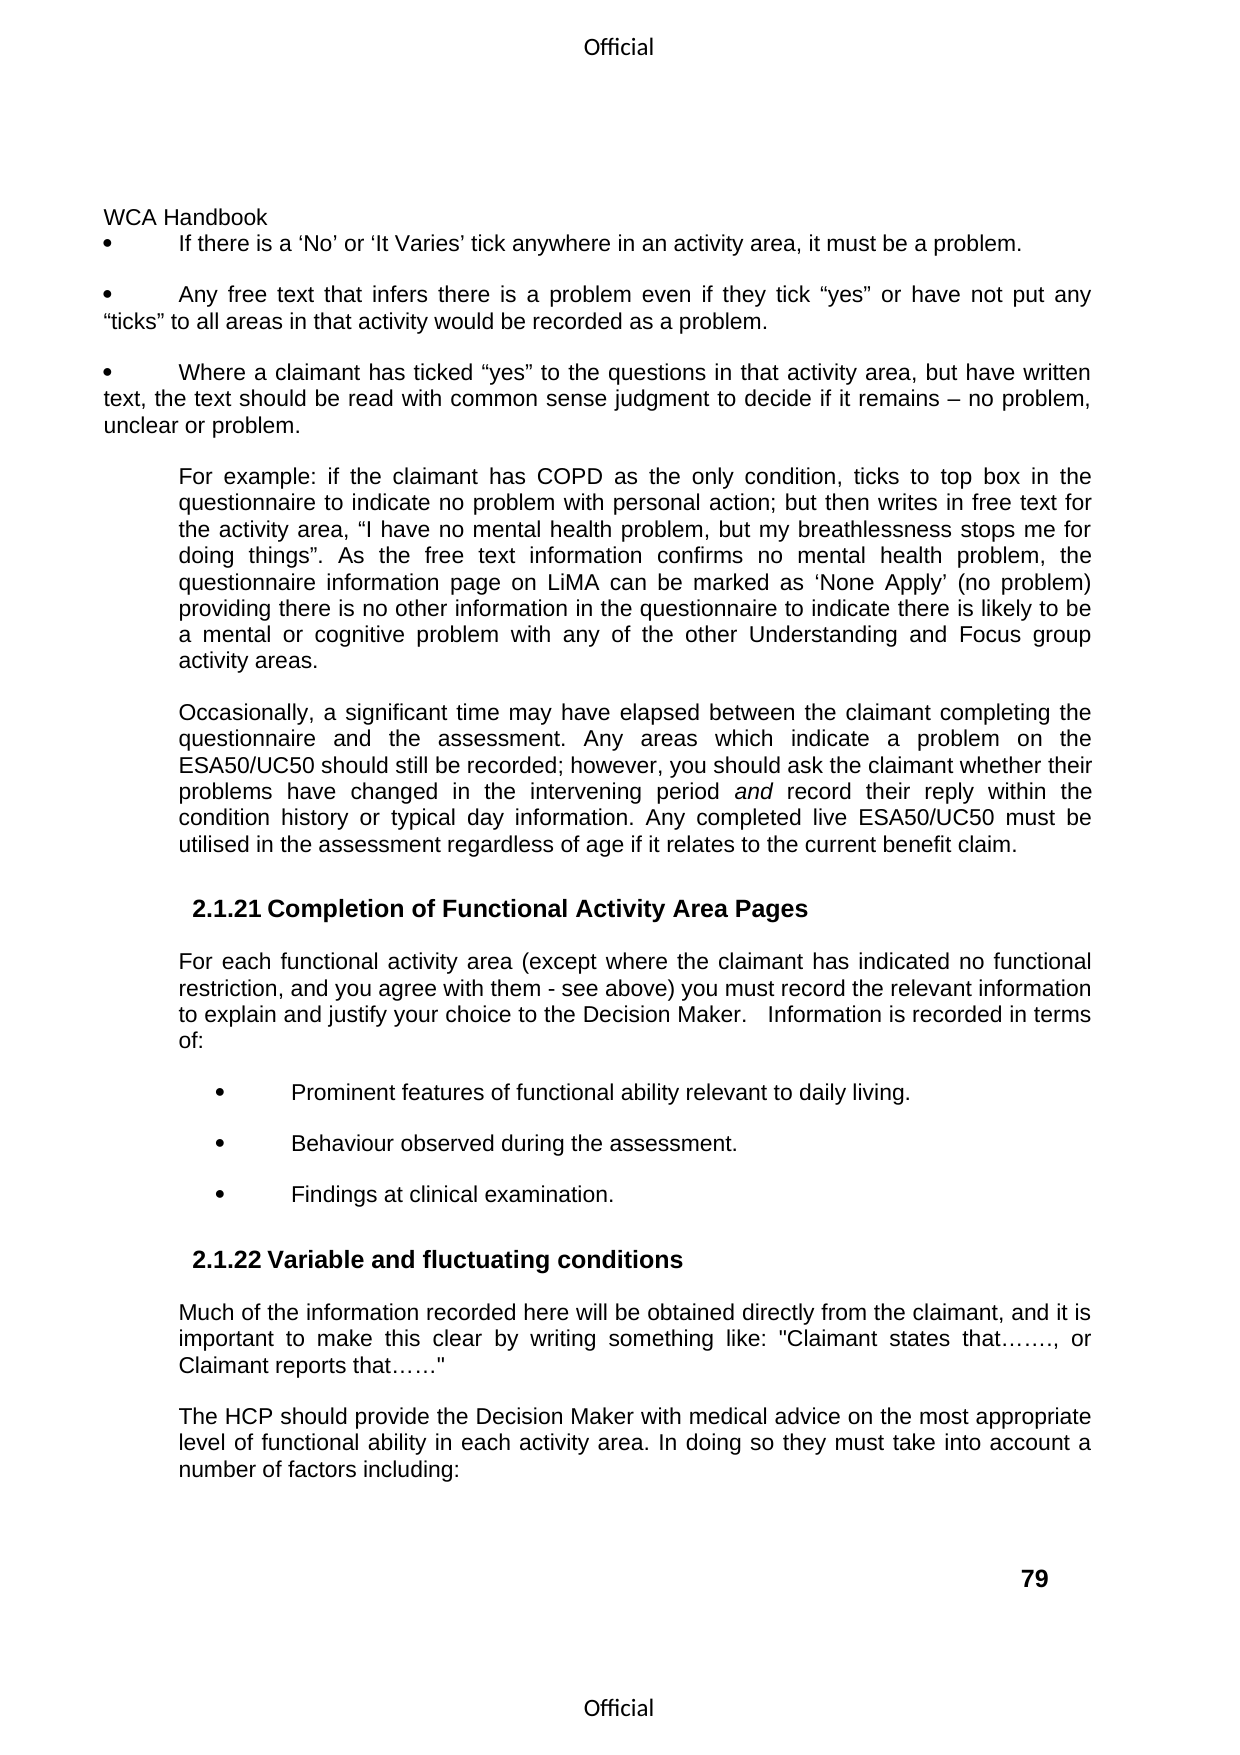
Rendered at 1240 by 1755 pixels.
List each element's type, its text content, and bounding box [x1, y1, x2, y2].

list Prominent features of functional ability relevant to daily living. [216, 1079, 1093, 1105]
list Behaviour observed during the assessment. [216, 1130, 1093, 1156]
list Where a claimant has ticked “yes” to the questions in that activity area, but have written text, the text should be read with common sense judgment to decide if it remains – no problem, unclear or problem. [103, 359, 1093, 438]
subtitle Completion of Functional Activity Area Pages [192, 894, 1211, 923]
subtitle Variable and fluctuating conditions [192, 1245, 1211, 1274]
list Findings at clinical examination. [216, 1181, 1093, 1208]
list For example: if the claimant has COPD as the only condition, ticks to top box in the questionnaire to indicate no problem with personal action; but then writes in free text for the activity area, “I have no mental health problem, but my breathlessness stops me for doing things”. As the free text information confirms no mental health problem, the questionnaire information page on LiMA can be marked as ‘None Apply’ (no problem) providing there is no other information in the questionnaire to indicate there is likely to be a mental or cognitive problem with any of the other Understanding and Focus group activity areas. [178, 463, 1093, 674]
list If there is a ‘No’ or ‘It Varies’ tick anywhere in an activity area, it must be a problem. [103, 230, 1093, 256]
text Much of the information recorded here will be obtained directly from the claimant, and it is important to make this clear by writing something like: "Claimant states that……., or Claimant reports that……" [178, 1299, 1093, 1378]
list Any free text that infers there is a problem even if they tick “yes” or have not put any “ticks” to all areas in that activity would be recorded as a problem. [103, 281, 1093, 334]
text Occasionally, a significant time may have elapsed between the claimant completing the questionnaire and the assessment. Any areas which indicate a problem on the ESA50/UC50 should still be recorded; however, you should ask the claimant whether their problems have changed in the intervening period and record their reply within the condition history or typical day information. Any completed live ESA50/UC50 must be utilised in the assessment regardless of age if it relates to the current benefit claim. [178, 699, 1093, 857]
text For each functional activity area (except where the claimant has indicated no functional restriction, and you agree with them - see above) you must record the relevant information to explain and justify your choice to the Decision Maker. Information is recorded in terms of: [178, 948, 1093, 1054]
text The HCP should provide the Decision Maker with medical advice on the most appropriate level of functional ability in each activity area. In doing so they must take into account a number of factors including: [178, 1403, 1093, 1482]
